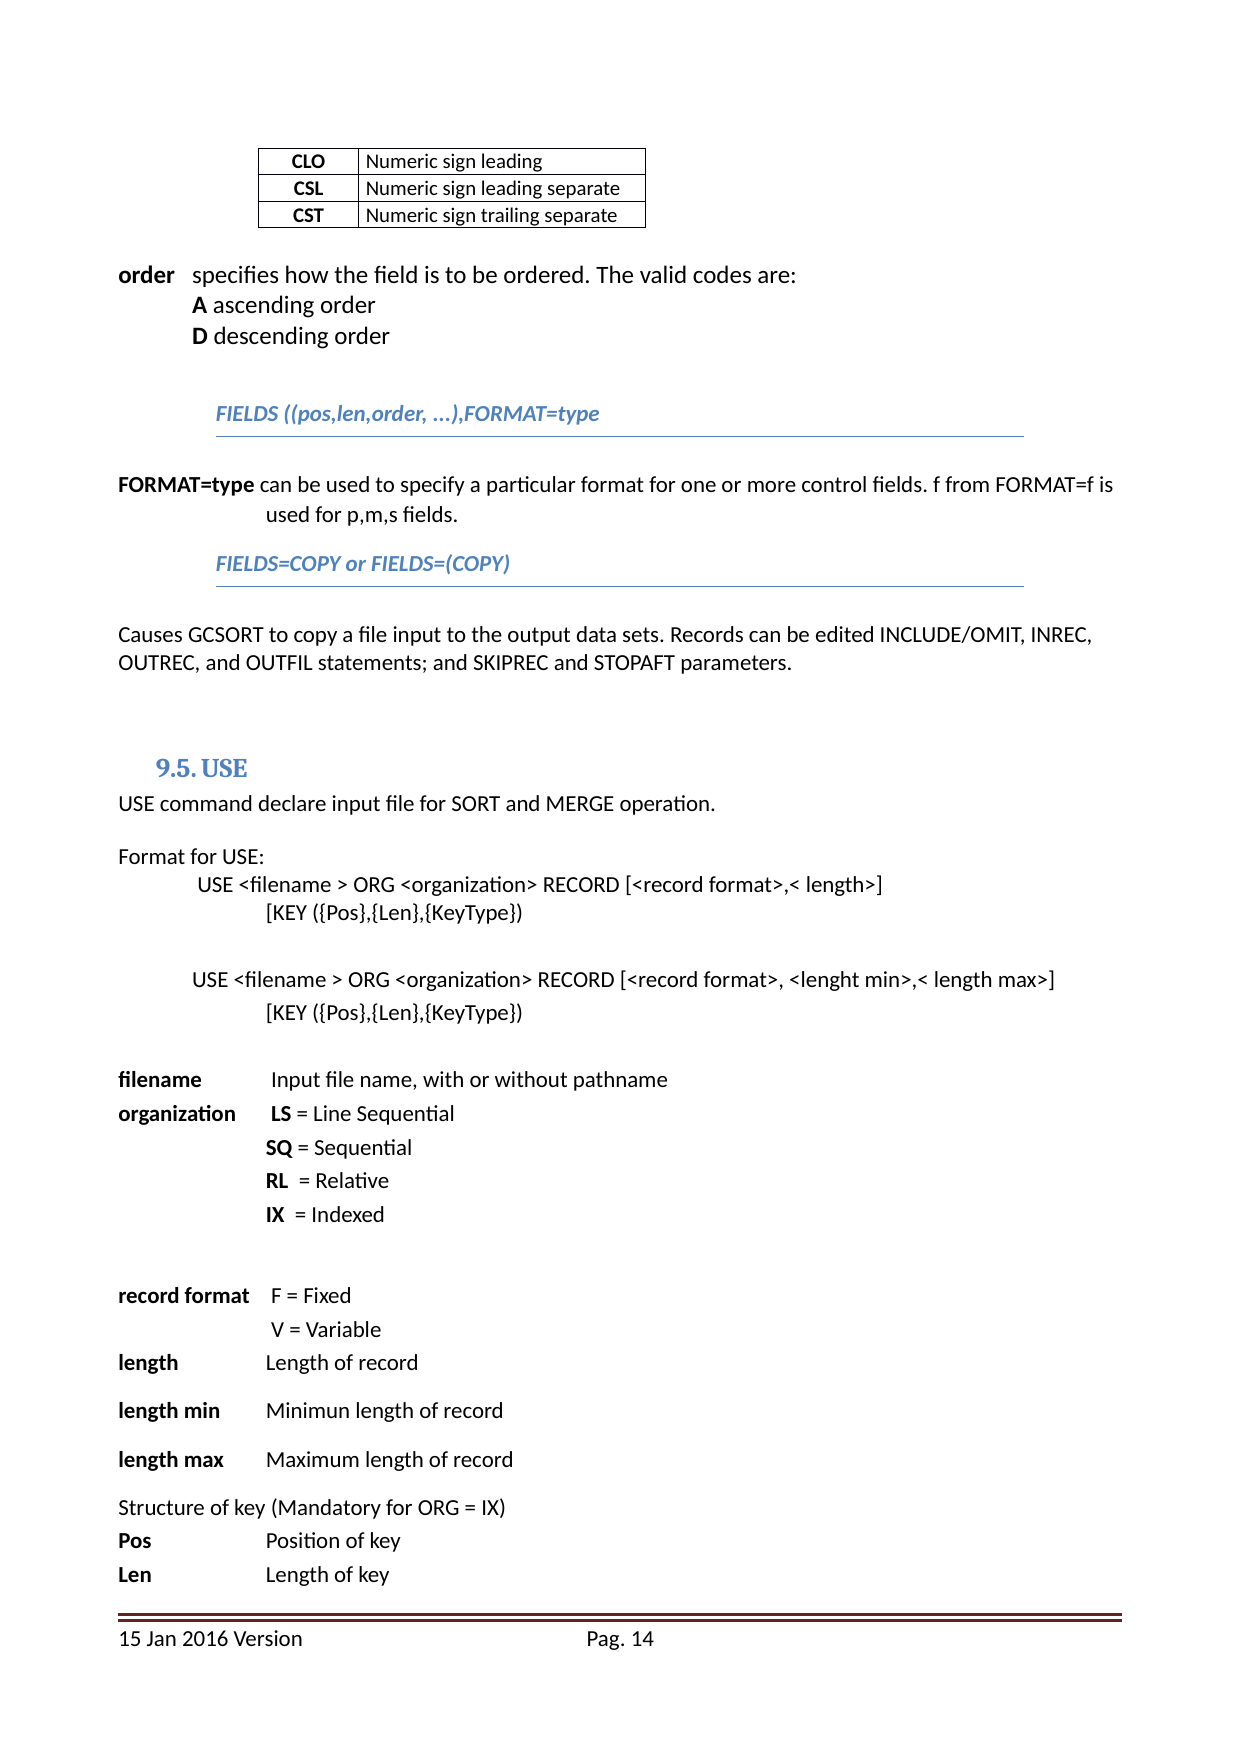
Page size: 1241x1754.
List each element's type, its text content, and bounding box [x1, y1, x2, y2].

text IX = Indexed [192, 1200, 1122, 1228]
text organization LS = Line Sequential [118, 1099, 1122, 1127]
text FORMAT=type can be used to specify a particular format for one or more control fields. f from FORMAT=f is used for p,m,s fields. [118, 470, 1122, 528]
table_cell Numeric sign trailing separate [359, 202, 645, 227]
text order specifies how the field is to be ordered. The valid codes are: [118, 259, 1122, 289]
table_cell CLO [259, 149, 358, 174]
text RL = Relative [192, 1166, 1122, 1194]
text length max Maximum length of record [118, 1445, 1122, 1473]
table_cell Numeric sign leading [359, 149, 645, 174]
text FIELDS ((pos,len,order, ...),FORMAT=type [216, 399, 1024, 436]
text D descending order [118, 320, 1122, 350]
text filename Input file name, with or without pathname [118, 1066, 1122, 1093]
text length Length of record [118, 1348, 1122, 1376]
text USE command declare input file for SORT and MERGE operation. [118, 789, 1122, 817]
text [KEY ({Pos},{Len},{KeyType}) [118, 898, 1122, 926]
text USE <filename > ORG <organization> RECORD [<record format>,< length>] [118, 870, 1122, 898]
text Pos Position of key [118, 1526, 1122, 1554]
text V = Variable [118, 1315, 1122, 1343]
text length min Minimun length of record [118, 1397, 1122, 1424]
text Causes GCSORT to copy a file input to the output data sets. Records can be edited INCLUDE/OMIT, INREC, OUTREC, and OUTFIL statements; and SKIPREC and STOPAFT parameters. [118, 620, 1122, 676]
text A ascending order [118, 289, 1122, 320]
list USE [156, 753, 1122, 784]
table_cell Numeric sign leading separate [359, 175, 645, 201]
table_cell CST [259, 202, 358, 227]
text FIELDS=COPY or FIELDS=(COPY) [216, 549, 1024, 586]
text Structure of key (Mandatory for ORG = IX) [118, 1493, 1122, 1521]
text record format F = Fixed [118, 1281, 1122, 1309]
text SQ = Sequential [192, 1133, 1122, 1161]
text USE <filename > ORG <organization> RECORD [<record format>, <lenght min>,< length max>] [KEY ({Pos},{Len},{KeyType}) [118, 965, 1122, 1026]
text Len Length of key [118, 1560, 1122, 1588]
table_cell CSL [259, 175, 358, 201]
text Format for USE: [118, 842, 1122, 870]
